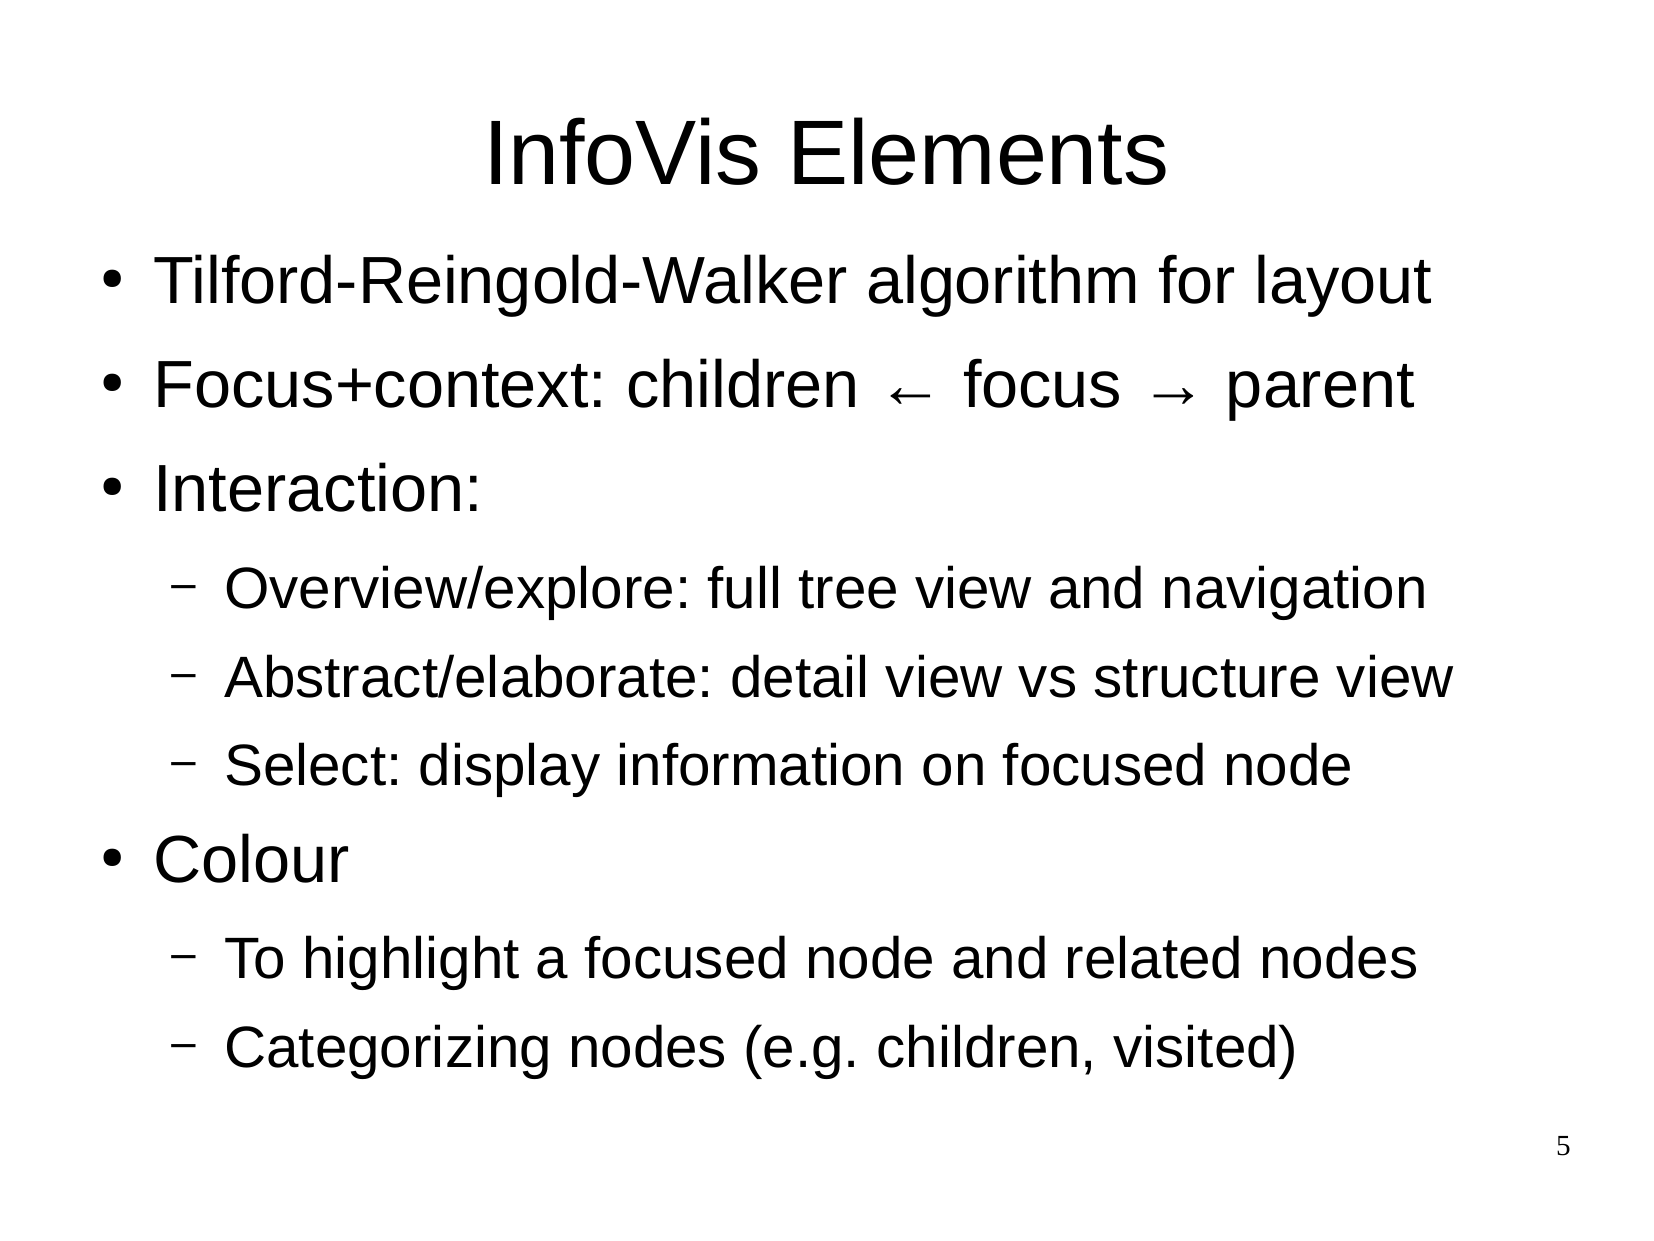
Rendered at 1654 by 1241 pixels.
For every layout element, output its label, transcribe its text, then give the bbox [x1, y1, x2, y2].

list Tilford-Reingold-Walker algorithm for layout Focus+context: children ← focus → parent Interaction: Overview/explore: full tree view and navigation Abstract/elaborate: detail view vs structure view Select: display information on focused node Colour To highlight a focused node and related nodes Categorizing nodes (e.g. children, visited) [82, 242, 1571, 1177]
title InfoVis Elements [82, 49, 1571, 242]
